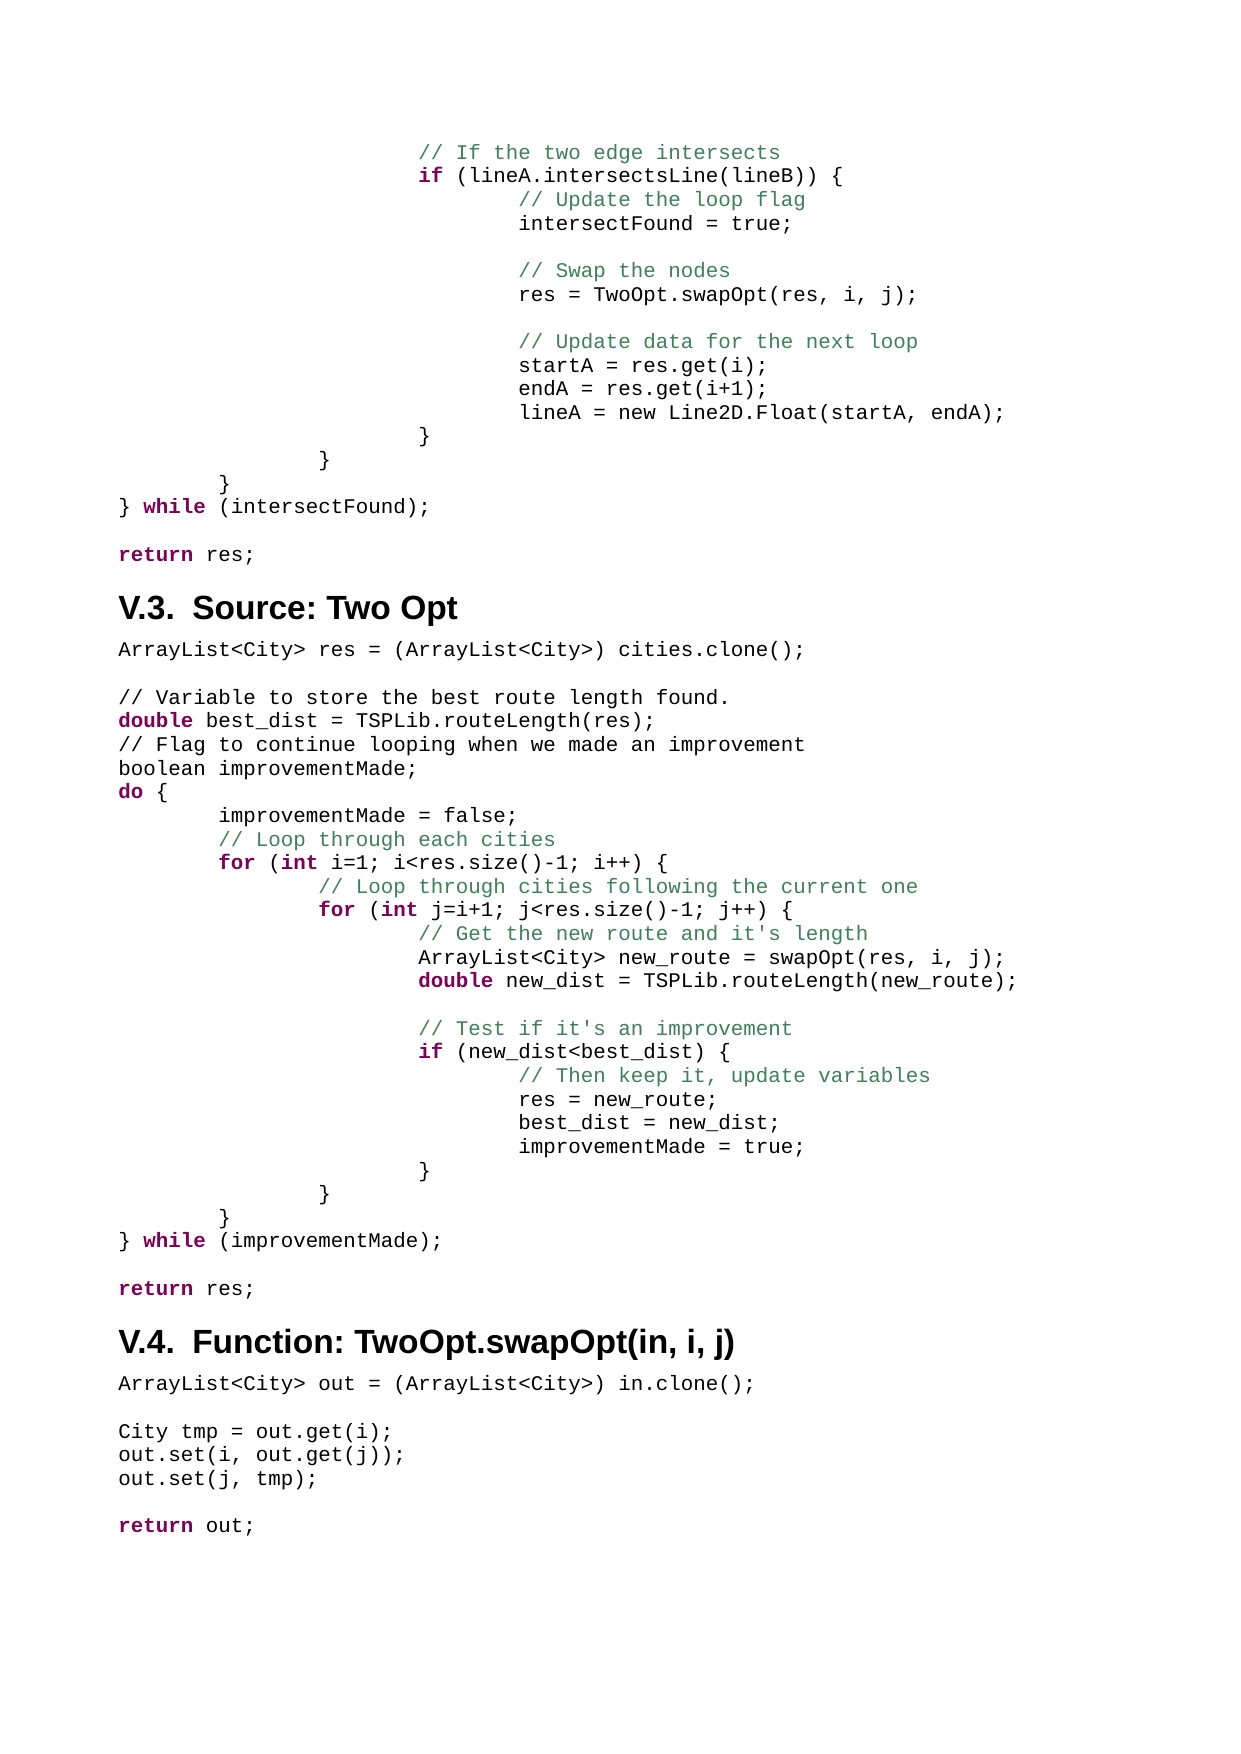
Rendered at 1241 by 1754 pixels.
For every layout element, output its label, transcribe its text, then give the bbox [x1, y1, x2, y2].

text improvementMade = false; [118, 805, 1122, 828]
text improvementMade = true; [118, 1136, 1122, 1159]
text endA = res.get(i+1); [118, 378, 1122, 402]
text out.set(j, tmp); [118, 1468, 1122, 1492]
text } [118, 1183, 1122, 1207]
subtitle Source: Two Opt [118, 588, 1122, 627]
text res = new_route; [118, 1089, 1122, 1112]
text // Loop through each cities [118, 828, 1122, 852]
text // Get the new route and it's length [118, 923, 1122, 947]
text ArrayList<City> out = (ArrayList<City>) in.clone(); [118, 1373, 1122, 1397]
text return res; [118, 544, 1122, 567]
text } [118, 1207, 1122, 1231]
text if (lineA.intersectsLine(lineB)) { [118, 165, 1122, 189]
text best_dist = new_dist; [118, 1112, 1122, 1136]
text // Swap the nodes [118, 260, 1122, 284]
text } while (improvementMade); [118, 1231, 1122, 1254]
text // If the two edge intersects [118, 142, 1122, 165]
text do { [118, 781, 1122, 805]
text // Flag to continue looping when we made an improvement [118, 734, 1122, 758]
text for (int i=1; i<res.size()-1; i++) { [118, 852, 1122, 876]
text res = TwoOpt.swapOpt(res, i, j); [118, 284, 1122, 307]
text for (int j=i+1; j<res.size()-1; j++) { [118, 899, 1122, 923]
subtitle Function: TwoOpt.swapOpt(in, i, j) [118, 1322, 1122, 1361]
text } [118, 1159, 1122, 1183]
text out.set(i, out.get(j)); [118, 1444, 1122, 1468]
text ArrayList<City> new_route = swapOpt(res, i, j); [118, 947, 1122, 970]
text // Test if it's an improvement [118, 1018, 1122, 1041]
text City tmp = out.get(i); [118, 1421, 1122, 1444]
text // Loop through cities following the current one [118, 876, 1122, 899]
text } [118, 449, 1122, 473]
text } [118, 473, 1122, 496]
text // Update the loop flag [118, 189, 1122, 213]
text intersectFound = true; [118, 213, 1122, 236]
text boolean improvementMade; [118, 758, 1122, 781]
text // Update data for the next loop [118, 331, 1122, 354]
text // Variable to store the best route length found. [118, 687, 1122, 710]
text // Then keep it, update variables [118, 1065, 1122, 1089]
text } [118, 426, 1122, 449]
text lineA = new Line2D.Float(startA, endA); [118, 402, 1122, 426]
text if (new_dist<best_dist) { [118, 1041, 1122, 1065]
text return out; [118, 1515, 1122, 1539]
text } while (intersectFound); [118, 496, 1122, 520]
text ArrayList<City> res = (ArrayList<City>) cities.clone(); [118, 639, 1122, 663]
text startA = res.get(i); [118, 354, 1122, 378]
text double new_dist = TSPLib.routeLength(new_route); [118, 970, 1122, 994]
text return res; [118, 1278, 1122, 1301]
text double best_dist = TSPLib.routeLength(res); [118, 710, 1122, 734]
